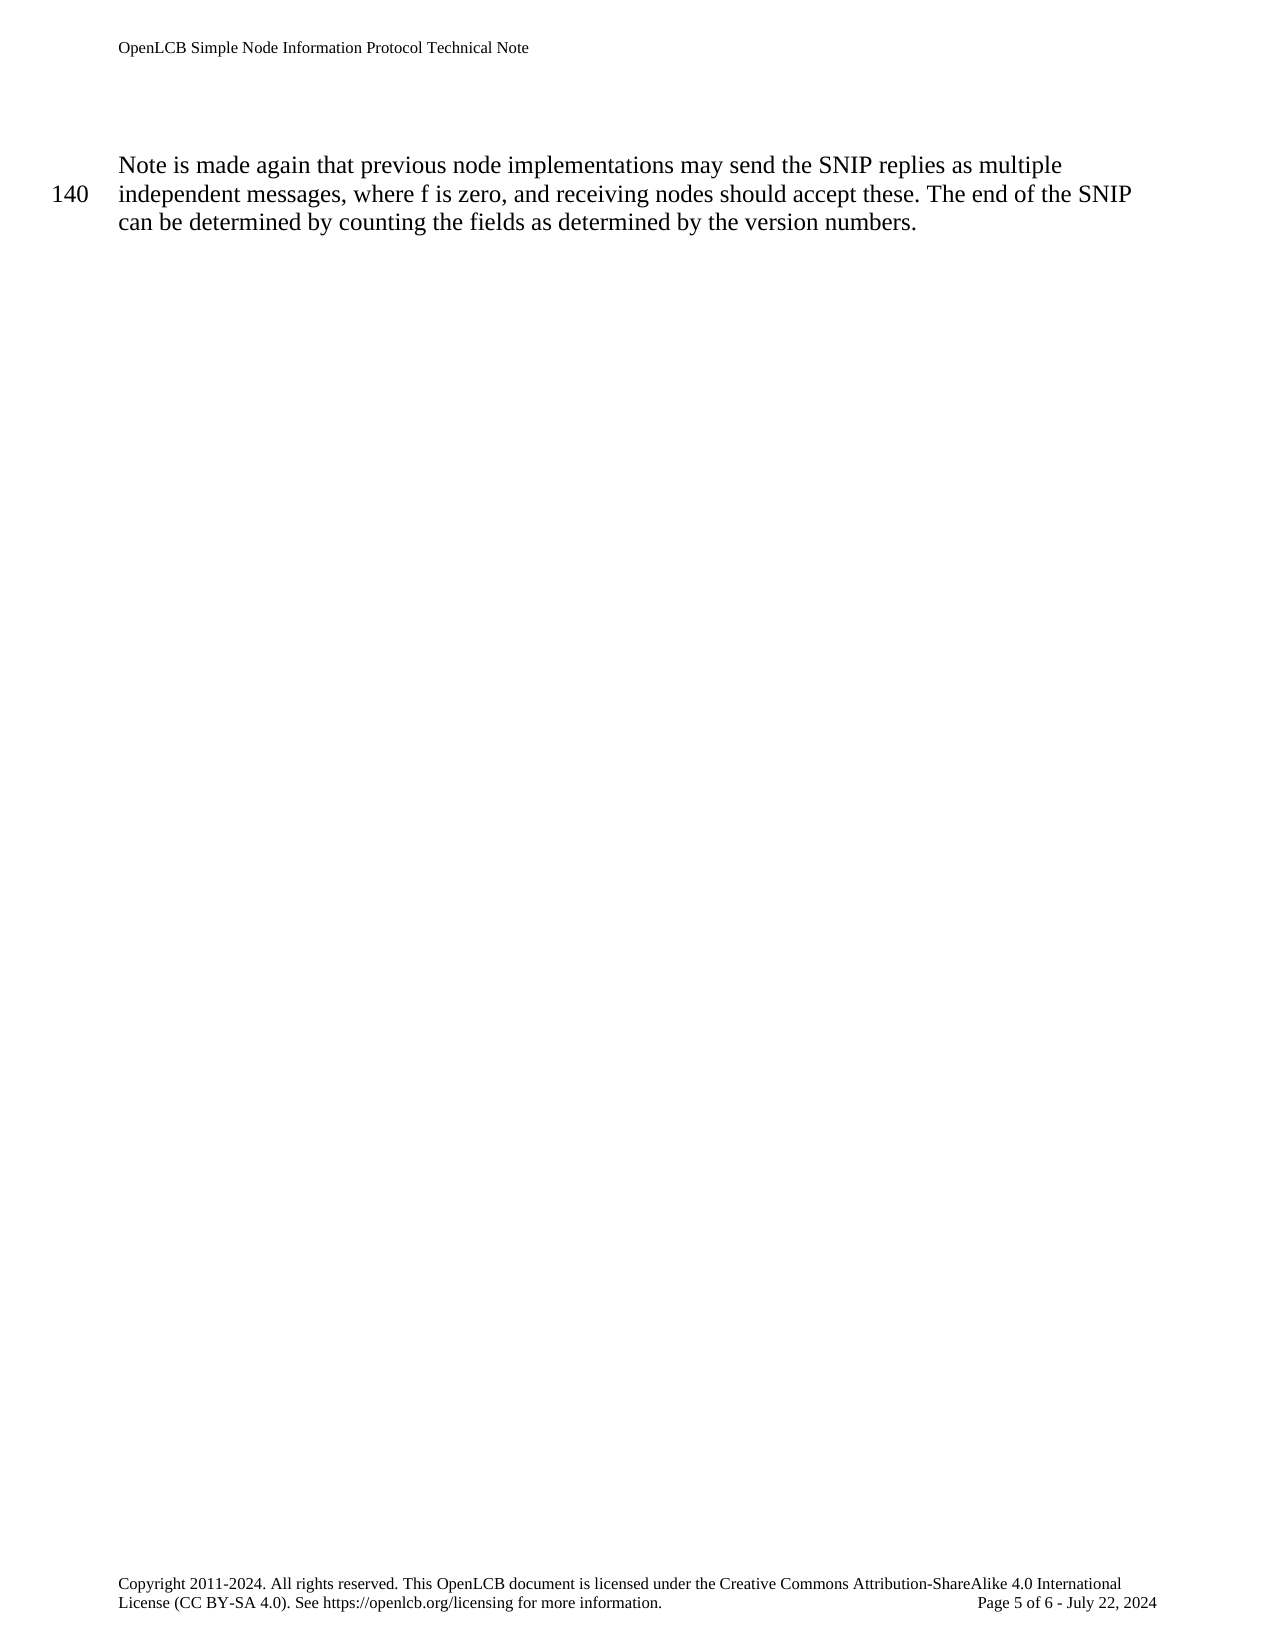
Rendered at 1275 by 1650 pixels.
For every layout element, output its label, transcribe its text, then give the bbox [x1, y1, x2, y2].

text Note is made again that previous node implementations may send the SNIP replies as multiple independent messages, where f is zero, and receiving nodes should accept these. The end of the SNIP can be determined by counting the fields as determined by the version numbers. [118, 150, 1157, 236]
